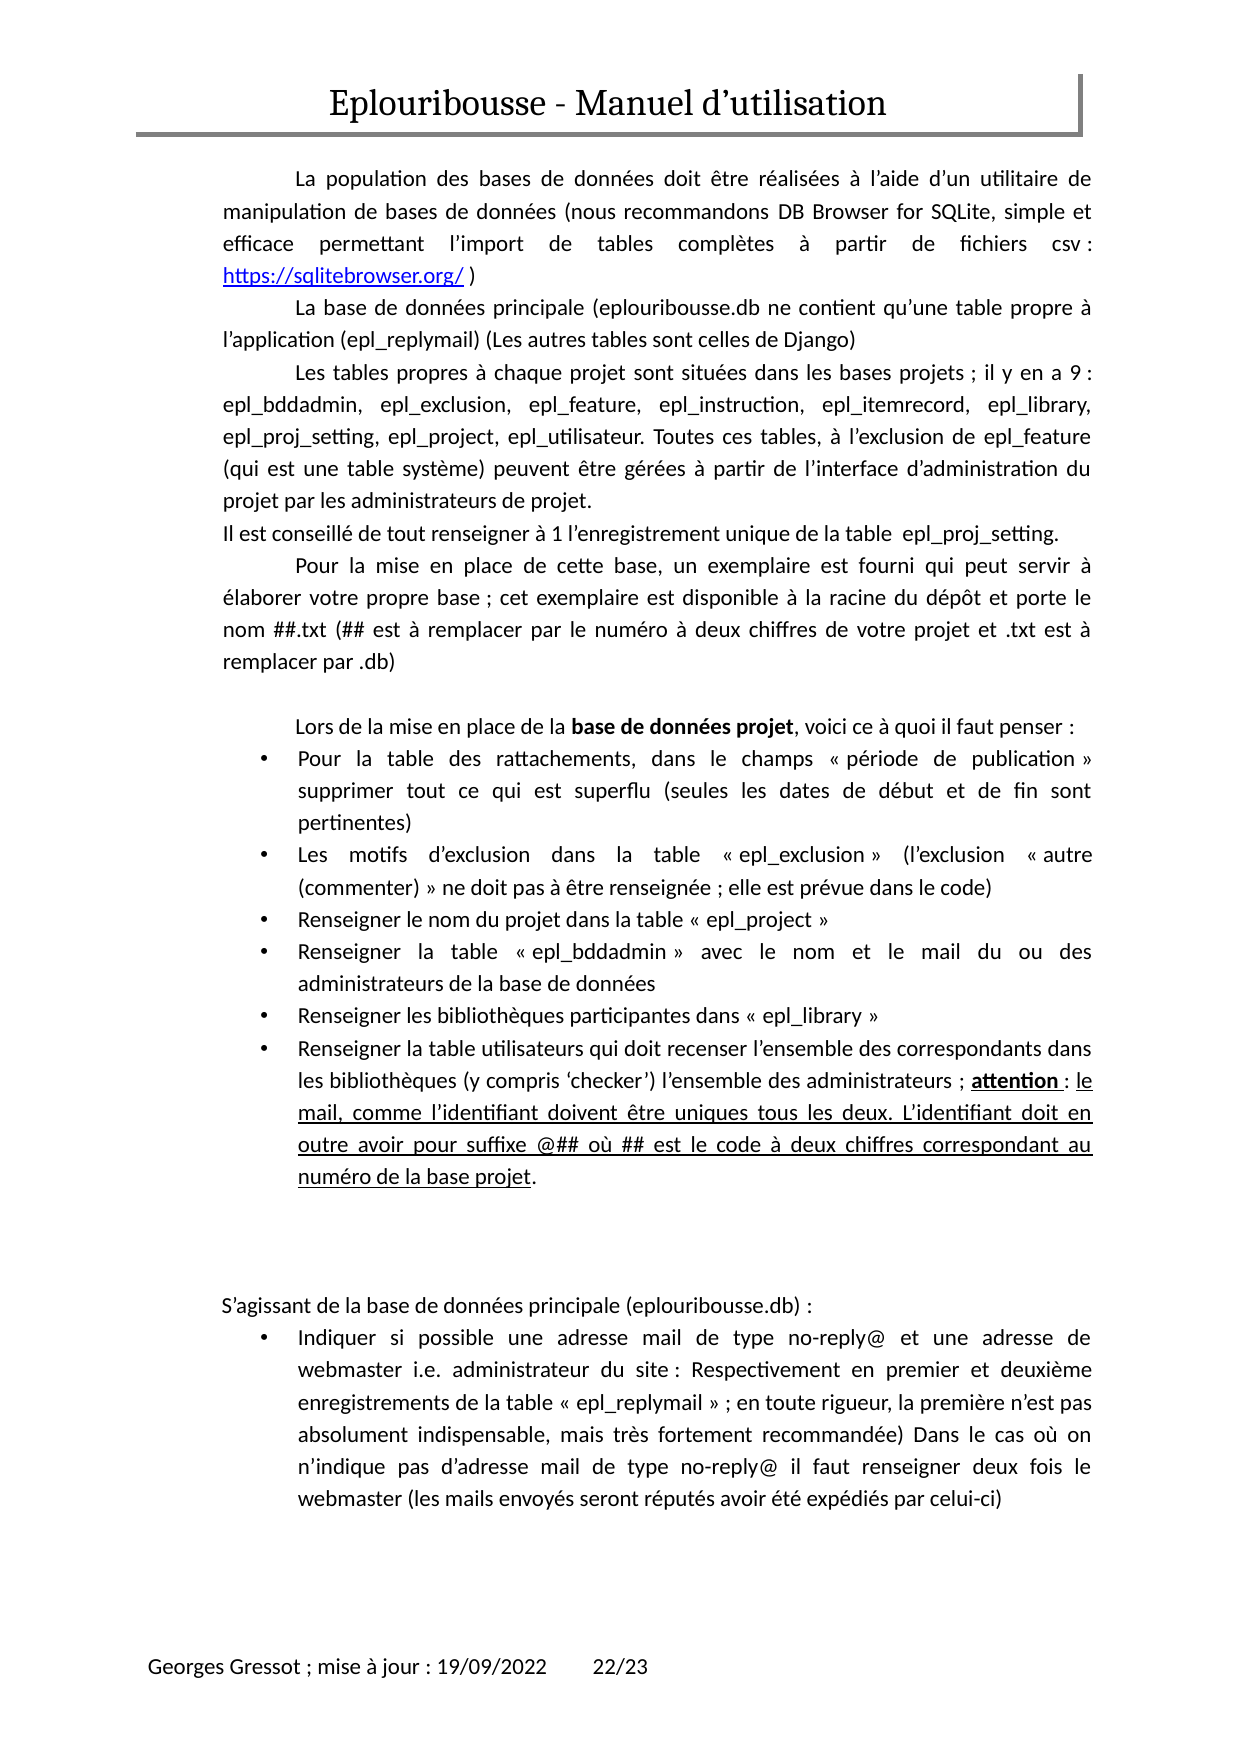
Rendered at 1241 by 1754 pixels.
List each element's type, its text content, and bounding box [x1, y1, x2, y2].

list Il est conseillé de tout renseigner à 1 l’enregistrement unique de la table epl_proj_setting. [223, 519, 1093, 547]
list S’agissant de la base de données principale (eplouribousse.db) : [221, 1291, 1093, 1319]
list Pour la table des rattachements, dans le champs « période de publication » supprimer tout ce qui est superflu (seules les dates de début et de fin sont pertinentes) [260, 744, 1093, 836]
list Les tables propres à chaque projet sont situées dans les bases projets ; il y en a 9 : epl_bddadmin, epl_exclusion, epl_feature, epl_instruction, epl_itemrecord, epl_library, epl_proj_setting, epl_project, epl_utilisateur. Toutes ces tables, à l’exclusion de epl_feature (qui est une table système) peuvent être gérées à partir de l’interface d’administration du projet par les administrateurs de projet. [223, 358, 1093, 514]
list Renseigner les bibliothèques participantes dans « epl_library » [260, 1001, 1093, 1029]
list Renseigner la table « epl_bddadmin » avec le nom et le mail du ou des administrateurs de la base de données [260, 937, 1093, 997]
list Renseigner la table utilisateurs qui doit recenser l’ensemble des correspondants dans les bibliothèques (y compris ‘checker’) l’ensemble des administrateurs ; attention : le mail, comme l’identifiant doivent être uniques tous les deux. L’identifiant doit en outre avoir pour suffixe @## où ## est le code à deux chiffres correspondant au numéro de la base projet. [260, 1034, 1093, 1190]
list Renseigner le nom du projet dans la table « epl_project » [260, 905, 1093, 933]
list Pour la mise en place de cette base, un exemplaire est fourni qui peut servir à élaborer votre propre base ; cet exemplaire est disponible à la racine du dépôt et porte le nom ##.txt (## est à remplacer par le numéro à deux chiffres de votre projet et .txt est à remplacer par .db) [223, 551, 1093, 675]
list La population des bases de données doit être réalisées à l’aide d’un utilitaire de manipulation de bases de données (nous recommandons DB Browser for SQLite, simple et efficace permettant l’import de tables complètes à partir de fichiers csv : https://sqlitebrowser.org/ ) [223, 164, 1093, 289]
list Les motifs d’exclusion dans la table « epl_exclusion » (l’exclusion « autre (commenter) » ne doit pas à être renseignée ; elle est prévue dans le code) [260, 841, 1093, 901]
list La base de données principale (eplouribousse.db ne contient qu’une table propre à l’application (epl_replymail) (Les autres tables sont celles de Django) [223, 293, 1093, 353]
list Indiquer si possible une adresse mail de type no-reply@ et une adresse de webmaster i.e. administrateur du site : Respectivement en premier et deuxième enregistrements de la table « epl_replymail » ; en toute rigueur, la première n’est pas absolument indispensable, mais très fortement recommandée) Dans le cas où on n’indique pas d’adresse mail de type no-reply@ il faut renseigner deux fois le webmaster (les mails envoyés seront réputés avoir été expédiés par celui-ci) [260, 1323, 1093, 1512]
list Lors de la mise en place de la base de données projet, voici ce à quoi il faut penser : [223, 712, 1093, 740]
